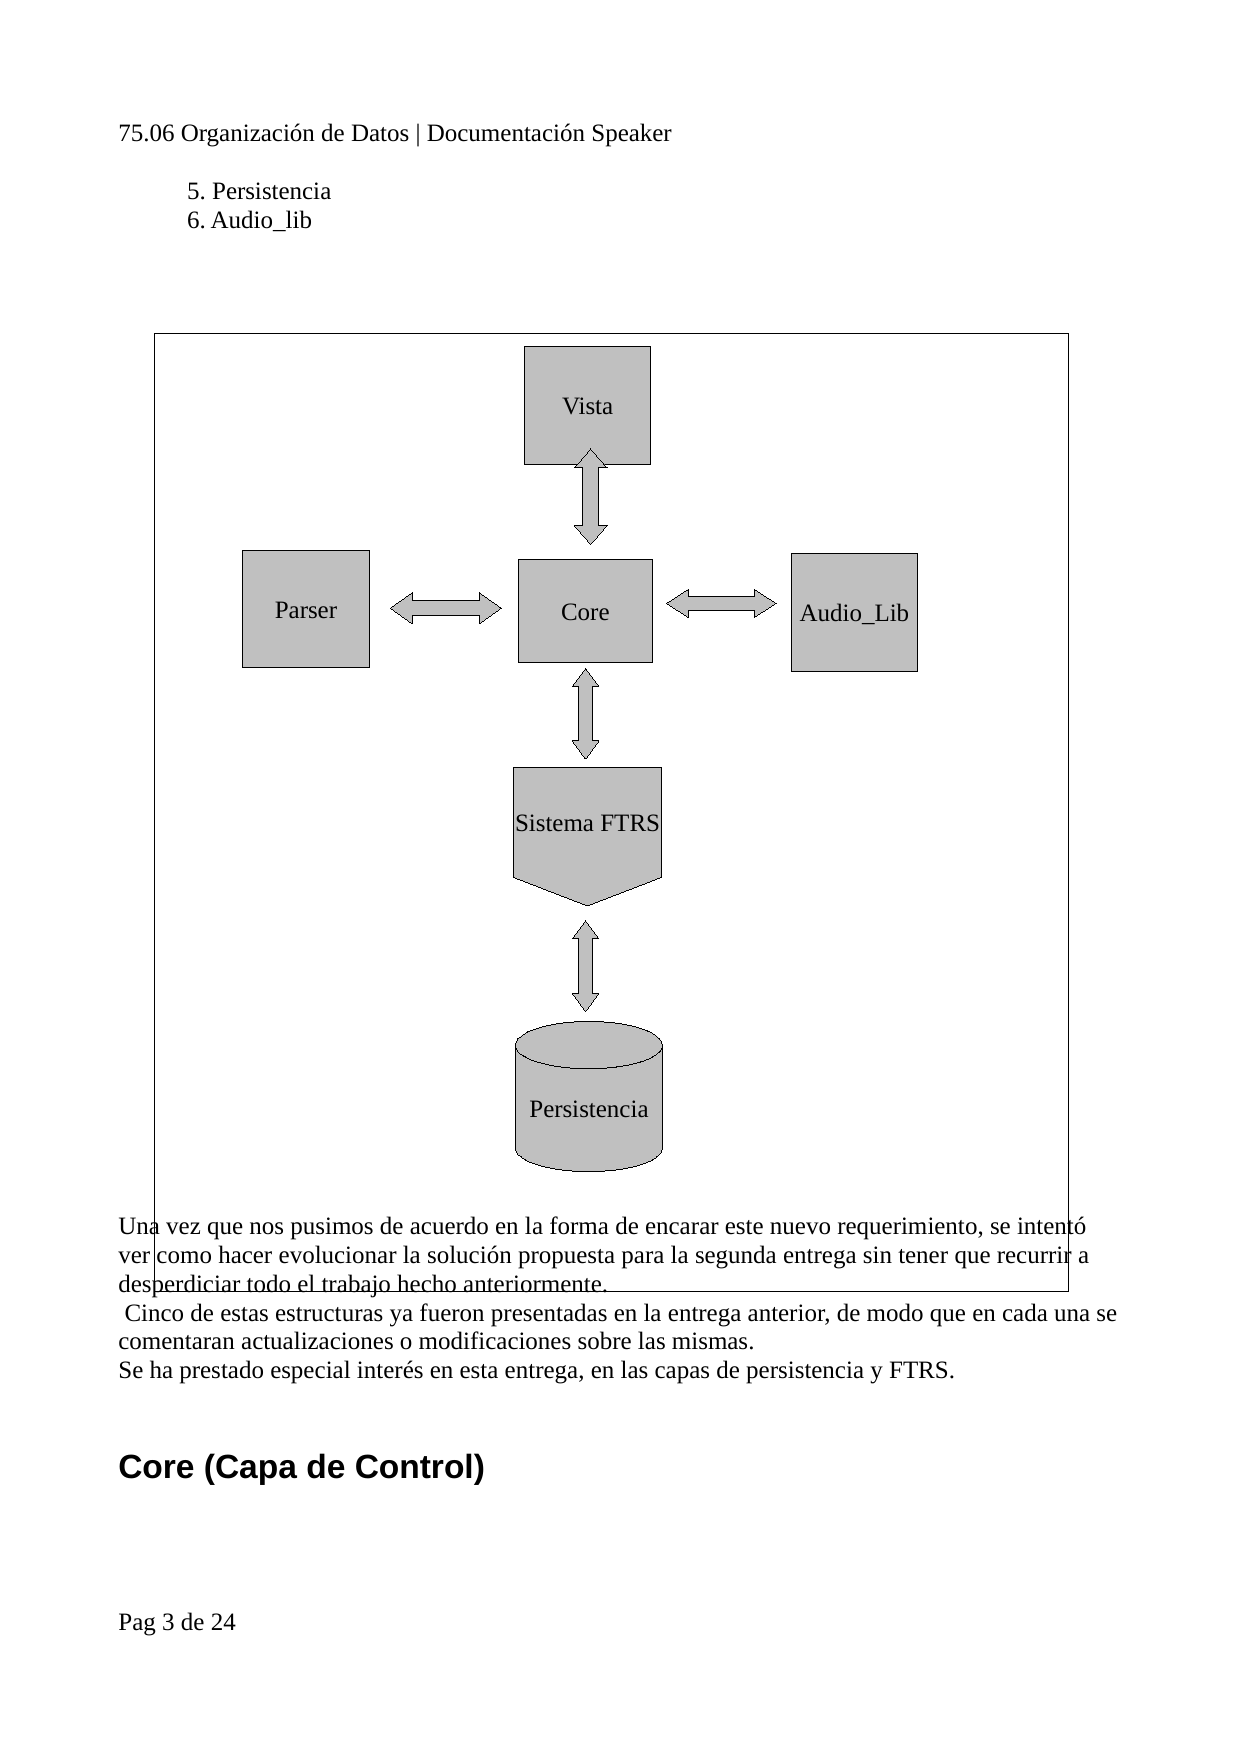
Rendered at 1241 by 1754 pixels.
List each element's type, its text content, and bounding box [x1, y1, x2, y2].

text Se ha prestado especial interés en esta entrega, en las capas de persistencia y FTRS. [118, 1355, 1122, 1384]
subtitle Core (Capa de Control) [118, 1447, 1122, 1486]
text Cinco de estas estructuras ya fueron presentadas en la entrega anterior, de modo que en cada una se comentaran actualizaciones o modificaciones sobre las mismas. [118, 1298, 1122, 1355]
text 6. Audio_lib [118, 205, 1122, 234]
text 5. Persistencia [118, 176, 1122, 205]
text Una vez que nos pusimos de acuerdo en la forma de encarar este nuevo requerimiento, se intentó ver como hacer evolucionar la solución propuesta para la segunda entrega sin tener que recurrir a desperdiciar todo el trabajo hecho anteriormente. [118, 1211, 1122, 1298]
